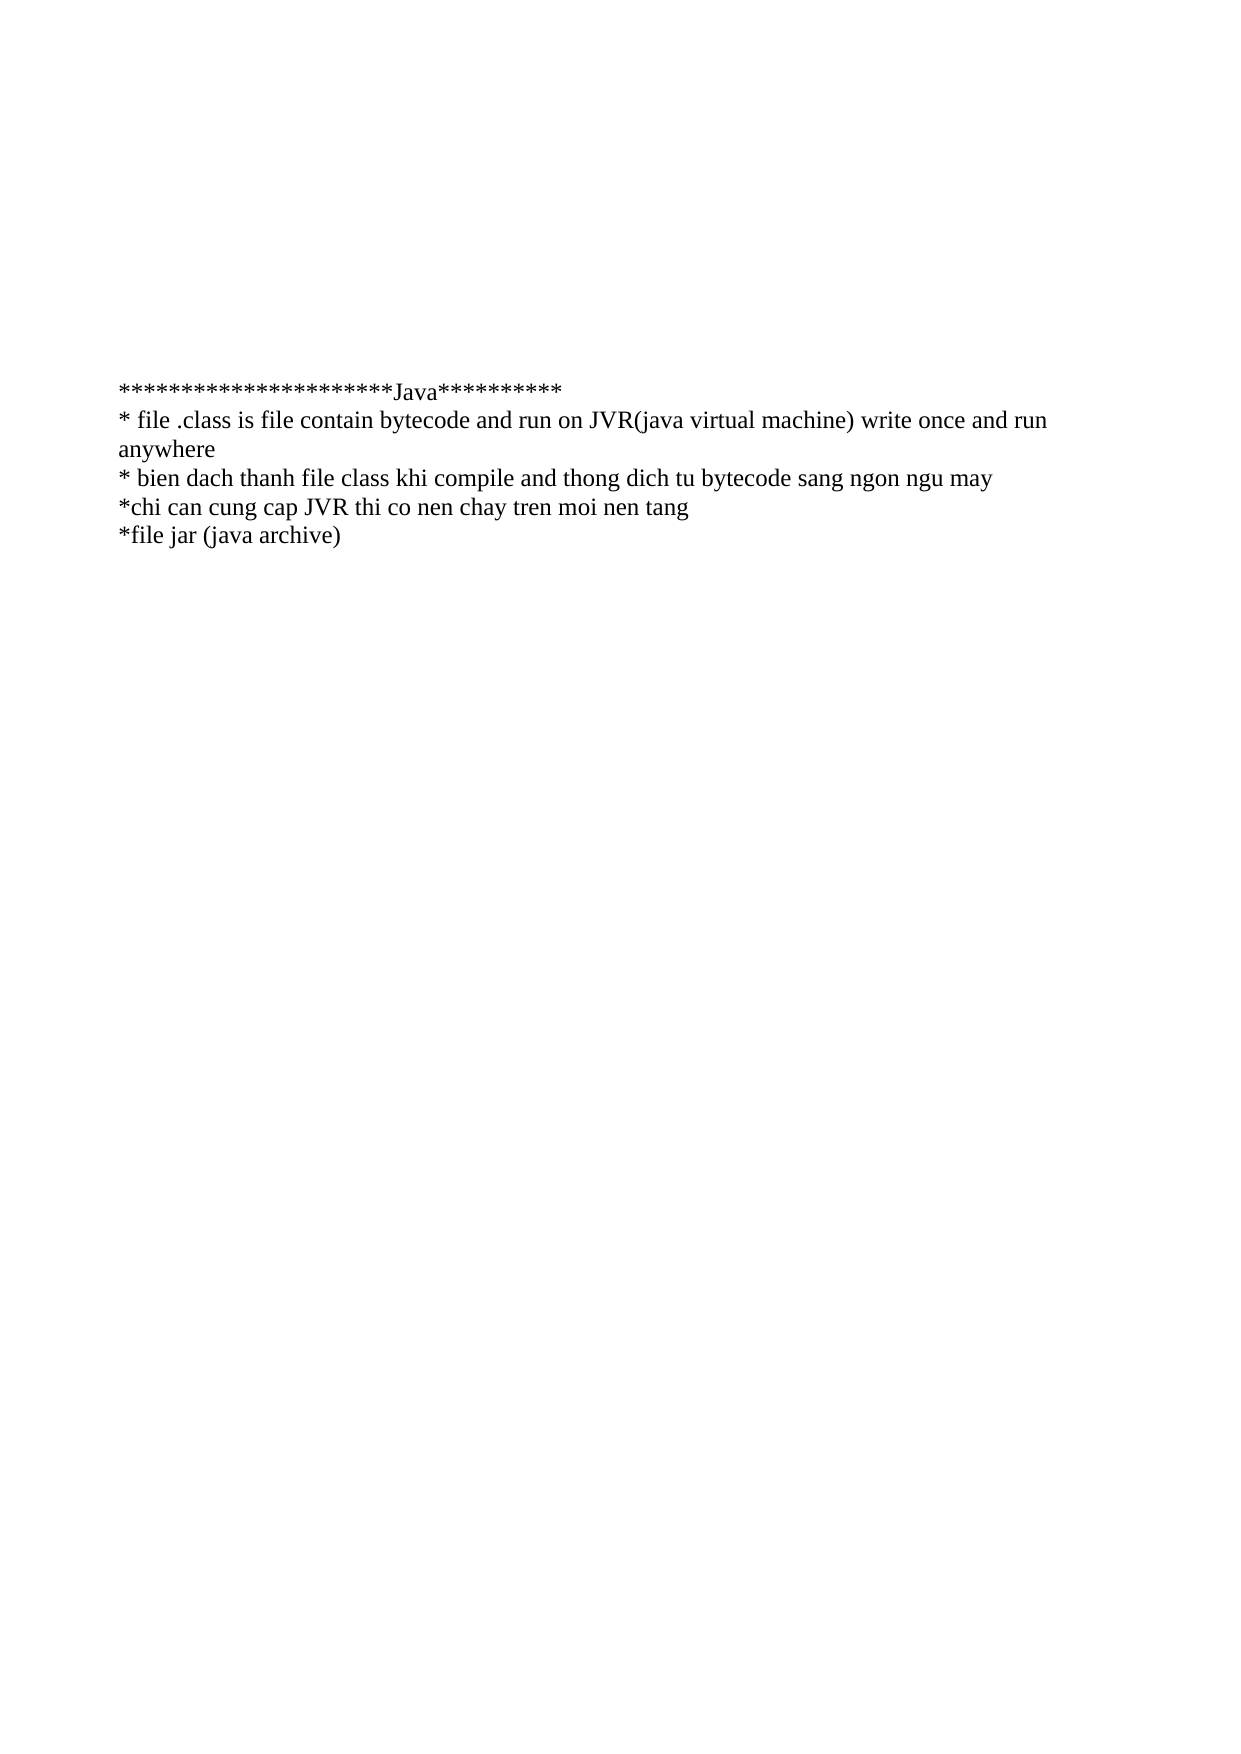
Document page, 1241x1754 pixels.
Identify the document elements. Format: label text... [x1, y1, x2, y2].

text **********************Java********** [118, 377, 1122, 406]
text *chi can cung cap JVR thi co nen chay tren moi nen tang [118, 492, 1122, 521]
text * bien dach thanh file class khi compile and thong dich tu bytecode sang ngon ngu may [118, 463, 1122, 492]
text * file .class is file contain bytecode and run on JVR(java virtual machine) write once and run anywhere [118, 406, 1122, 463]
text *file jar (java archive) [118, 521, 1122, 549]
